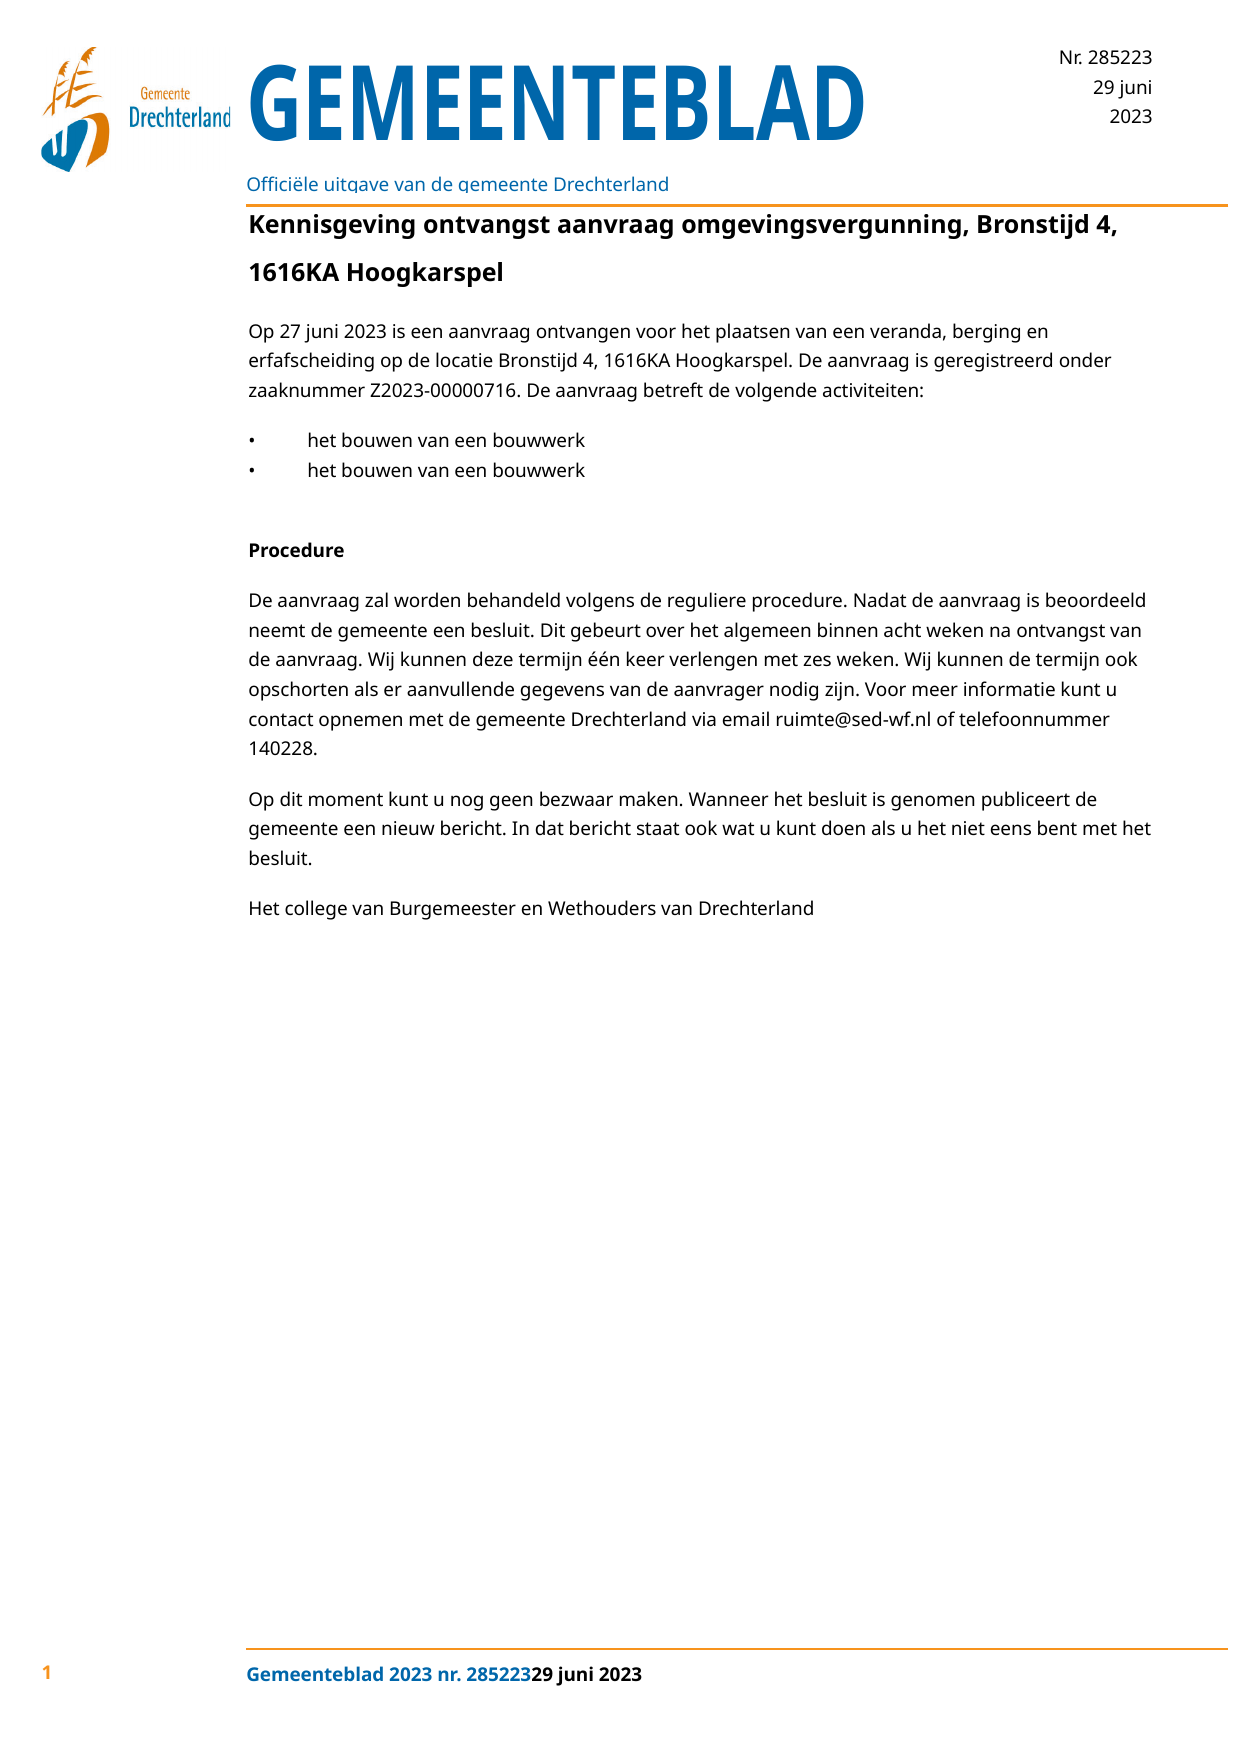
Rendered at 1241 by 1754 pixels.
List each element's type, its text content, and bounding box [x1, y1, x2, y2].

list het bouwen van een bouwwerk [248, 427, 1152, 453]
picture [226, 115, 231, 124]
text Op 27 juni 2023 is een aanvraag ontvangen voor het plaatsen van een veranda, berging en erfafscheiding op de locatie Bronstijd 4, 1616KA Hoogkarspel. De aanvraag is geregistreerd onder zaaknummer Z2023-00000716. De aanvraag betreft de volgende activiteiten: [248, 318, 1152, 403]
text Op dit moment kunt u nog geen bezwaar maken. Wanneer het besluit is genomen publiceert de gemeente een nieuw bericht. In dat bericht staat ook wat u kunt doen als u het niet eens bent met het besluit. [248, 786, 1152, 871]
picture [41, 47, 231, 172]
text Het college van Burgemeester en Wethouders van Drechterland [248, 895, 1152, 921]
picture [41, 158, 64, 172]
text Kennisgeving ontvangst aanvraag omgevingsvergunning, Bronstijd 4, 1616KA Hoogkarspel [248, 207, 1152, 288]
text De aanvraag zal worden behandeld volgens de reguliere procedure. Nadat de aanvraag is beoordeeld neemt de gemeente een besluit. Dit gebeurt over het algemeen binnen acht weken na ontvangst van de aanvraag. Wij kunnen deze termijn één keer verlengen met zes weken. Wij kunnen de termijn ook opschorten als er aanvullende gegevens van de aanvrager nodig zijn. Voor meer informatie kunt u contact opnemen met de gemeente Drechterland via email ruimte@sed-wf.nl of telefoonnummer 140228. [248, 587, 1152, 761]
list het bouwen van een bouwwerk [248, 457, 1152, 483]
text Procedure [248, 537, 1152, 563]
